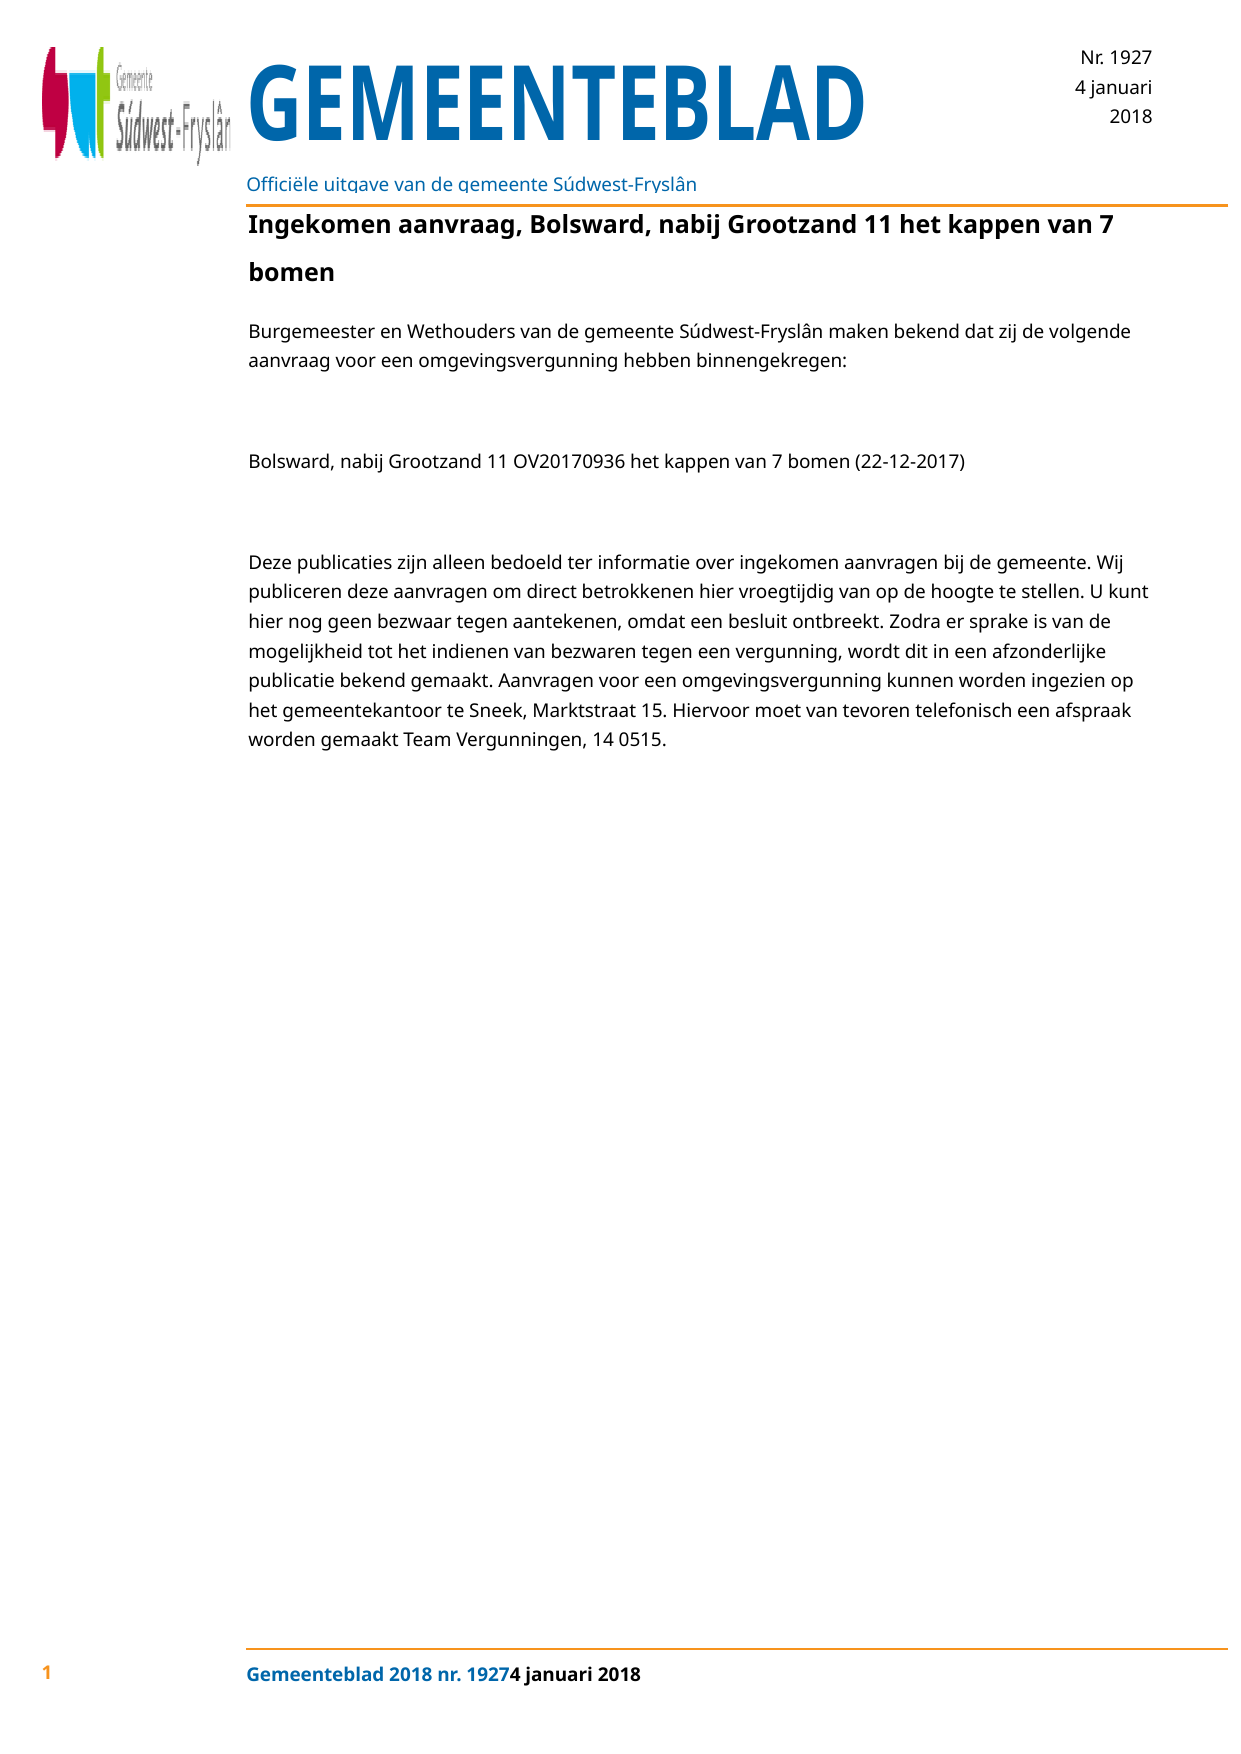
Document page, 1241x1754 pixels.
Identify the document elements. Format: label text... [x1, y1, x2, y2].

text Bolsward, nabij Grootzand 11 OV20170936 het kappen van 7 bomen (22-12-2017) [248, 448, 1152, 474]
picture [41, 47, 231, 172]
text Ingekomen aanvraag, Bolsward, nabij Grootzand 11 het kappen van 7 bomen [248, 207, 1152, 288]
text Burgemeester en Wethouders van de gemeente Súdwest-Fryslân maken bekend dat zij de volgende aanvraag voor een omgevingsvergunning hebben binnengekregen: [248, 318, 1152, 373]
text Deze publicaties zijn alleen bedoeld ter informatie over ingekomen aanvragen bij de gemeente. Wij publiceren deze aanvragen om direct betrokkenen hier vroegtijdig van op de hoogte te stellen. U kunt hier nog geen bezwaar tegen aantekenen, omdat een besluit ontbreekt. Zodra er sprake is van de mogelijkheid tot het indienen van bezwaren tegen een vergunning, wordt dit in een afzonderlijke publicatie bekend gemaakt. Aanvragen voor een omgevingsvergunning kunnen worden ingezien op het gemeentekantoor te Sneek, Marktstraat 15. Hiervoor moet van tevoren telefonisch een afspraak worden gemaakt Team Vergunningen, 14 0515. [248, 549, 1152, 752]
